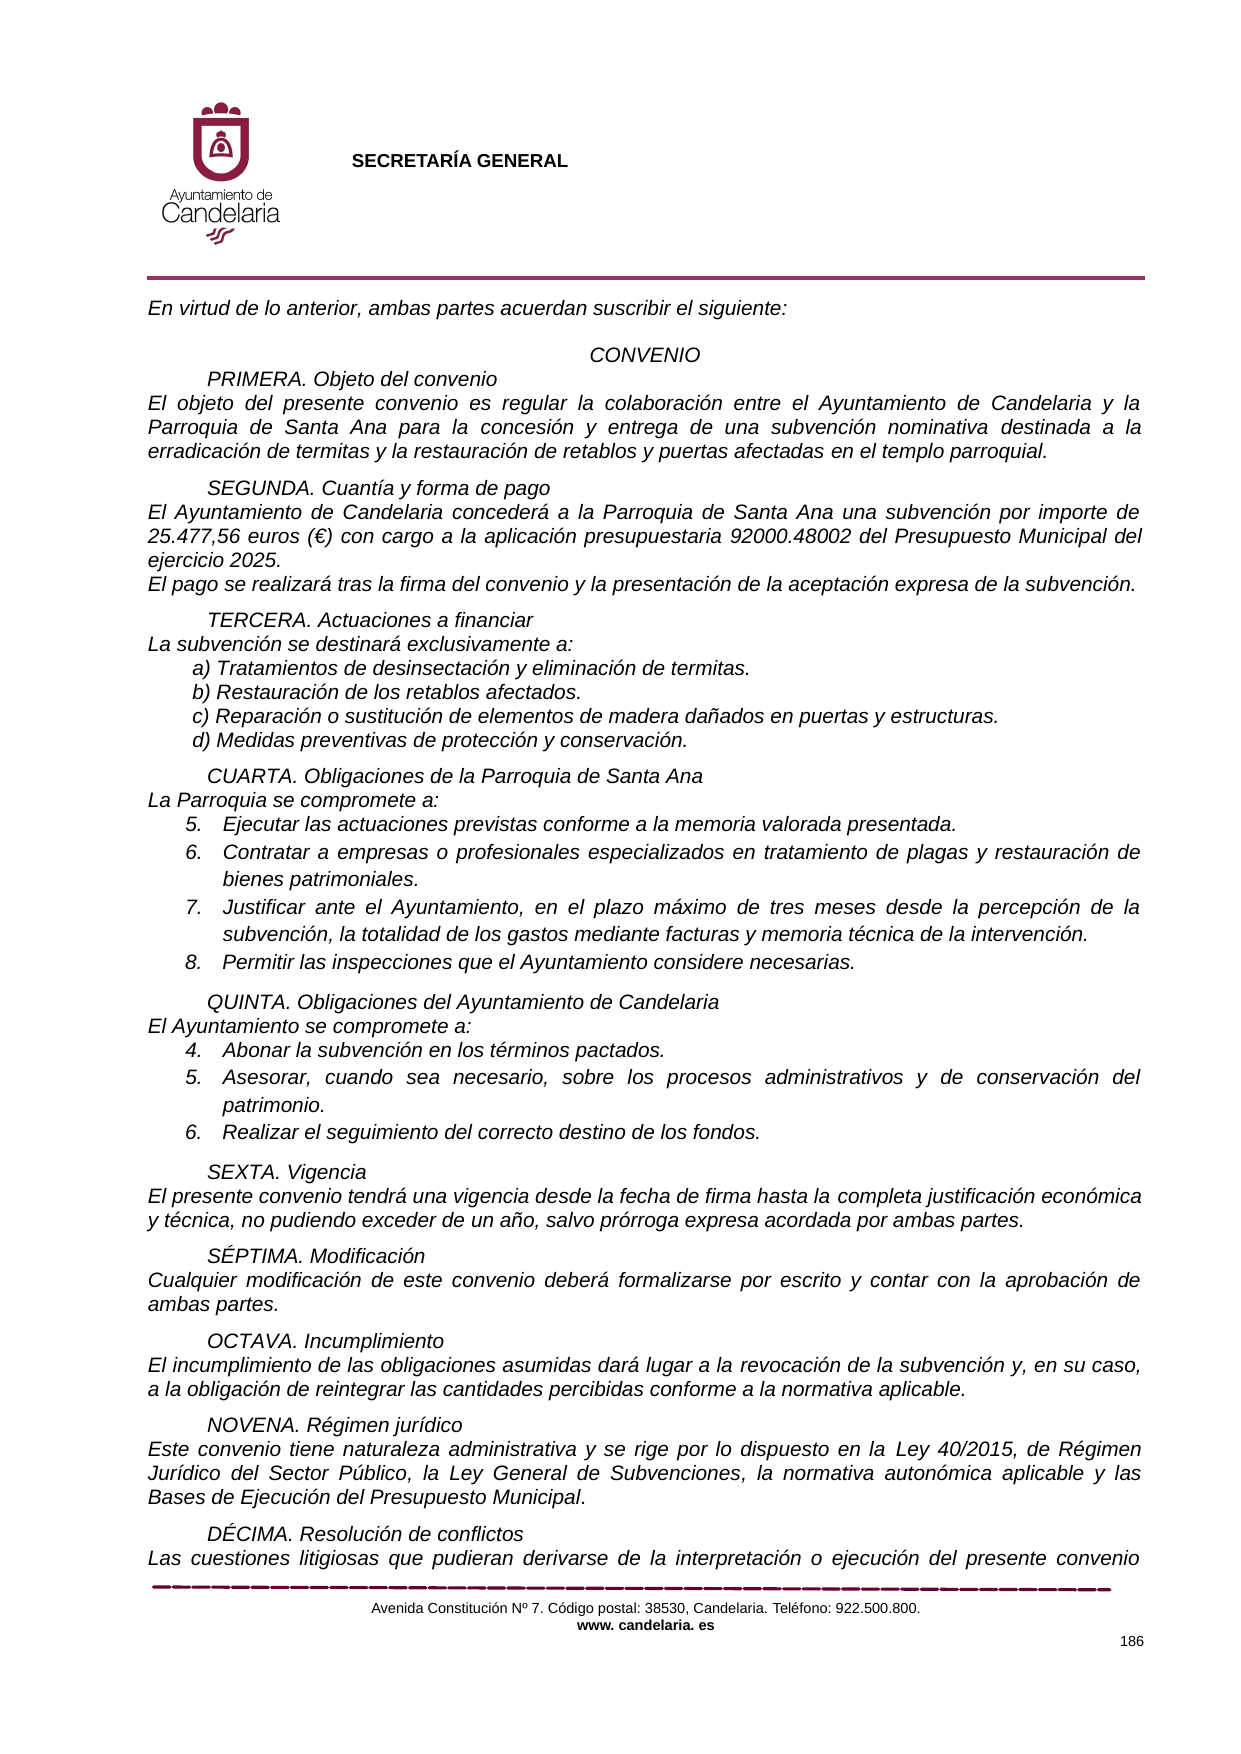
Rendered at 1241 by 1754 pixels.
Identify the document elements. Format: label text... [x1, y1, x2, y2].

list Permitir las inspecciones que el Ayuntamiento considere necesarias. [185, 949, 1144, 973]
text PRIMERA. Objeto del convenio [148, 367, 1144, 391]
text El Ayuntamiento se compromete a: [148, 1013, 1144, 1037]
text NOVENA. Régimen jurídico [148, 1413, 1144, 1437]
text CONVENIO [148, 343, 1144, 367]
list Justificar ante el Ayuntamiento, en el plazo máximo de tres meses desde la percepción de la subvención, la totalidad de los gastos mediante facturas y memoria técnica de la intervención. [185, 894, 1144, 946]
text La subvención se destinará exclusivamente a: a) Tratamientos de desinsectación y eliminación de termitas. b) Restauración de los retablos afectados. c) Reparación o sustitución de elementos de madera dañados en puertas y estructuras. d) Medidas preventivas de protección y conservación. [148, 632, 1144, 752]
text SEGUNDA. Cuantía y forma de pago [148, 476, 1144, 499]
list Ejecutar las actuaciones previstas conforme a la memoria valorada presentada. [185, 812, 1144, 836]
text TERCERA. Actuaciones a financiar [148, 608, 1144, 632]
text La Parroquia se compromete a: [148, 788, 1144, 812]
text El presente convenio tendrá una vigencia desde la fecha de firma hasta la completa justificación económica y técnica, no pudiendo exceder de un año, salvo prórroga expresa acordada por ambas partes. [148, 1184, 1144, 1232]
text SEXTA. Vigencia [148, 1160, 1144, 1184]
text En virtud de lo anterior, ambas partes acuerdan suscribir el siguiente: [148, 295, 1144, 319]
list Asesorar, cuando sea necesario, sobre los procesos administrativos y de conservación del patrimonio. [185, 1065, 1144, 1116]
text El objeto del presente convenio es regular la colaboración entre el Ayuntamiento de Candelaria y la Parroquia de Santa Ana para la concesión y entrega de una subvención nominativa destinada a la erradicación de termitas y la restauración de retablos y puertas afectadas en el templo parroquial. [148, 391, 1144, 463]
list Realizar el seguimiento del correcto destino de los fondos. [185, 1120, 1144, 1144]
text SÉPTIMA. Modificación [148, 1244, 1144, 1268]
text QUINTA. Obligaciones del Ayuntamiento de Candelaria [148, 989, 1144, 1013]
text Cualquier modificación de este convenio deberá formalizarse por escrito y contar con la aprobación de ambas partes. [148, 1268, 1144, 1316]
list Abonar la subvención en los términos pactados. [185, 1037, 1144, 1061]
text El pago se realizará tras la firma del convenio y la presentación de la aceptación expresa de la subvención. [148, 571, 1144, 595]
text OCTAVA. Incumplimiento [148, 1329, 1144, 1353]
text CUARTA. Obligaciones de la Parroquia de Santa Ana [148, 764, 1144, 788]
text DÉCIMA. Resolución de conflictos [148, 1521, 1144, 1545]
text Las cuestiones litigiosas que pudieran derivarse de la interpretación o ejecución del presente convenio [148, 1545, 1144, 1569]
text El Ayuntamiento de Candelaria concederá a la Parroquia de Santa Ana una subvención por importe de 25.477,56 euros (€) con cargo a la aplicación presupuestaria 92000.48002 del Presupuesto Municipal del ejercicio 2025. [148, 499, 1144, 571]
text Este convenio tiene naturaleza administrativa y se rige por lo dispuesto en la Ley 40/2015, de Régimen Jurídico del Sector Público, la Ley General de Subvenciones, la normativa autonómica aplicable y las Bases de Ejecución del Presupuesto Municipal. [148, 1437, 1144, 1509]
text El incumplimiento de las obligaciones asumidas dará lugar a la revocación de la subvención y, en su caso, a la obligación de reintegrar las cantidades percibidas conforme a la normativa aplicable. [148, 1353, 1144, 1401]
list Contratar a empresas o profesionales especializados en tratamiento de plagas y restauración de bienes patrimoniales. [185, 839, 1144, 891]
